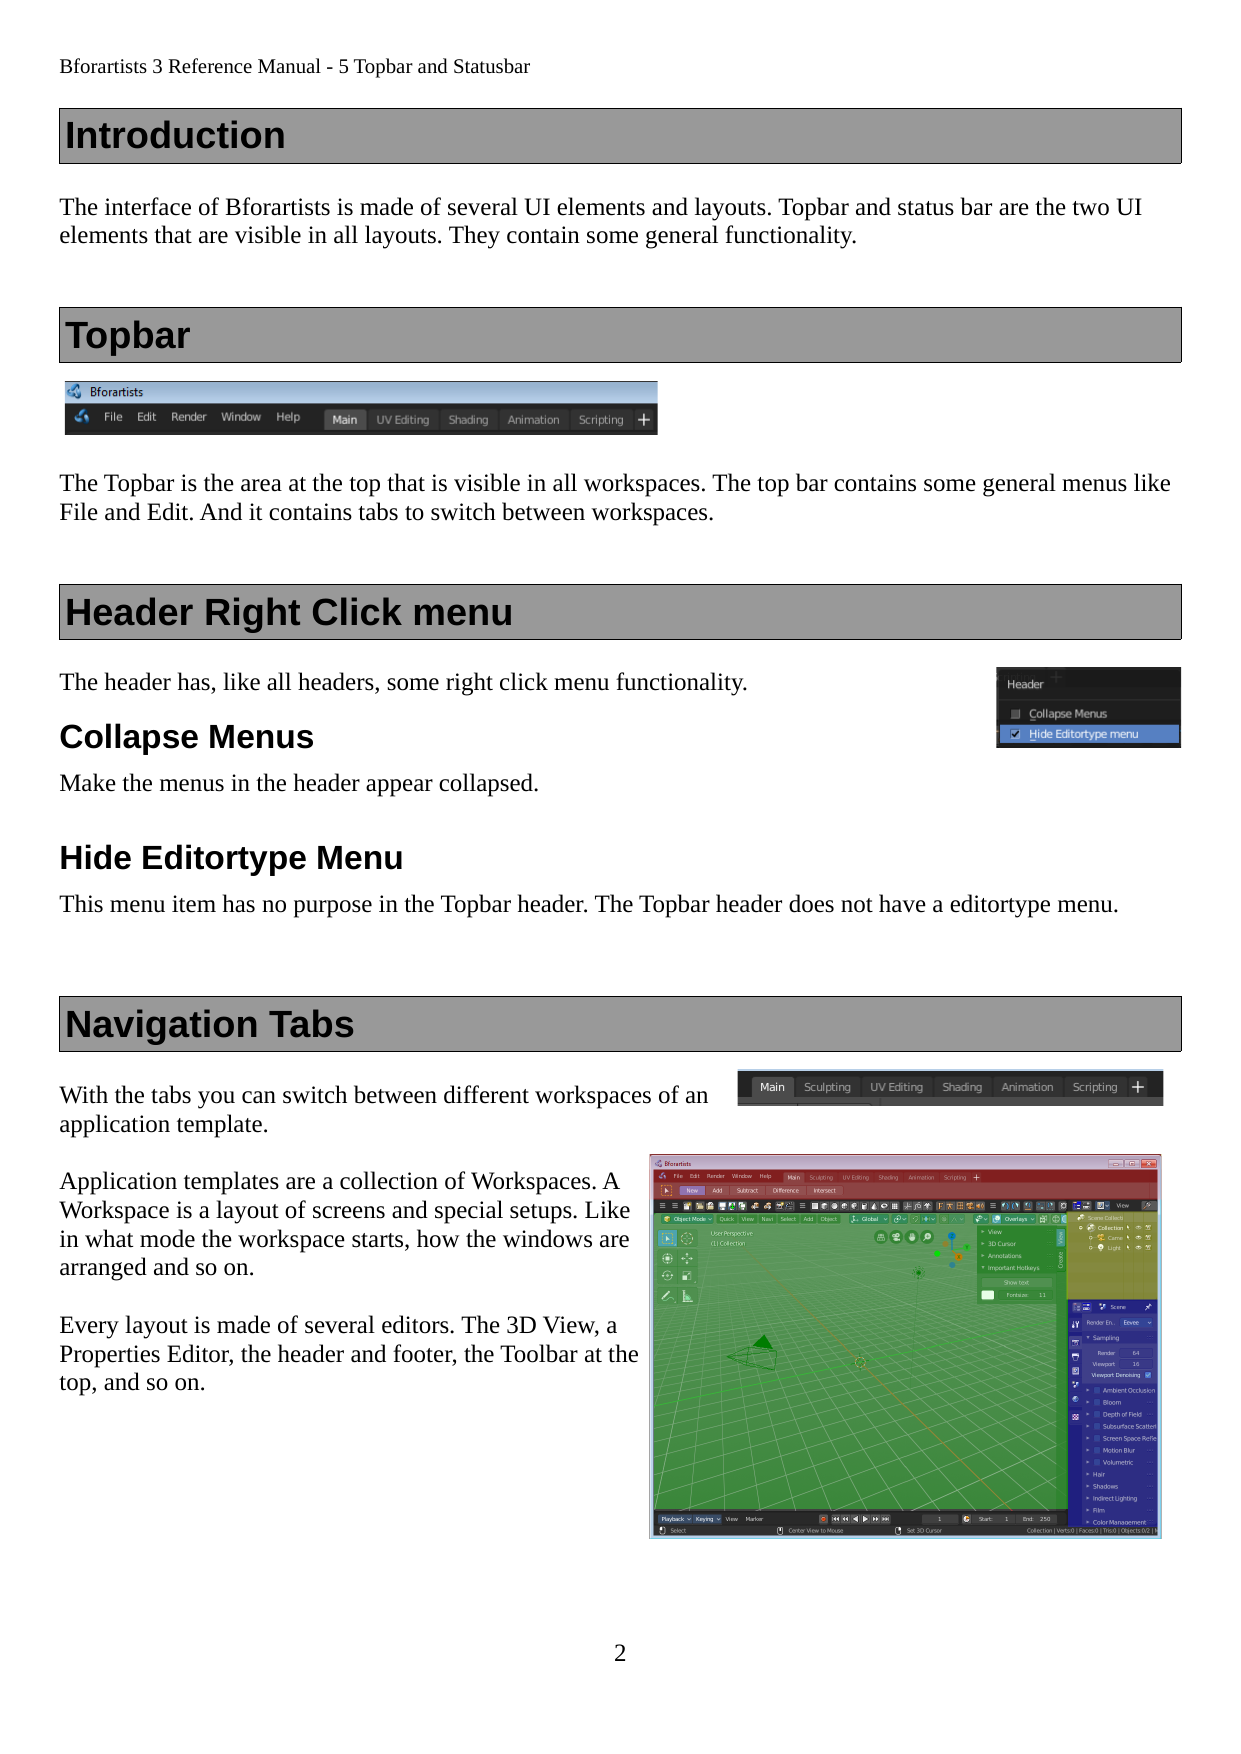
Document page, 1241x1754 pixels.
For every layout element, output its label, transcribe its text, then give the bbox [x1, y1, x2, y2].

list The Topbar is the area at the top that is visible in all workspaces. The top bar contains some general menus like File and Edit. And it contains tabs to switch between workspaces. [59, 468, 1181, 526]
table_header Header Right Click menu [60, 585, 1181, 639]
table_header Introduction [60, 109, 1181, 163]
text This menu item has no purpose in the Topbar header. The Topbar header does not have a editortype menu. [59, 889, 1181, 918]
subtitle Collapse Menus [59, 717, 1181, 756]
text With the tabs you can switch between different workspaces of an application template. [59, 1080, 1181, 1137]
picture [649, 1154, 1162, 1539]
text The interface of Bforartists is made of several UI elements and layouts. Topbar and status bar are the two UI elements that are visible in all layouts. They contain some general functionality. [59, 192, 1181, 249]
picture [996, 667, 1182, 748]
picture [737, 1069, 1164, 1106]
text Every layout is made of several editors. The 3D View, a Properties Editor, the header and footer, the Toolbar at the top, and so on. [59, 1310, 649, 1396]
text Application templates are a collection of Workspaces. A Workspace is a layout of screens and special setups. Like in what mode the workspace starts, how the windows are arranged and so on. [59, 1166, 649, 1281]
subtitle Hide Editortype Menu [59, 838, 1181, 877]
text Make the menus in the header appear collapsed. [59, 768, 1181, 797]
text The header has, like all headers, some right click menu functionality. [59, 667, 996, 696]
table_header Navigation Tabs [60, 997, 1181, 1051]
table_header Topbar [60, 308, 1181, 362]
picture [64, 381, 658, 435]
